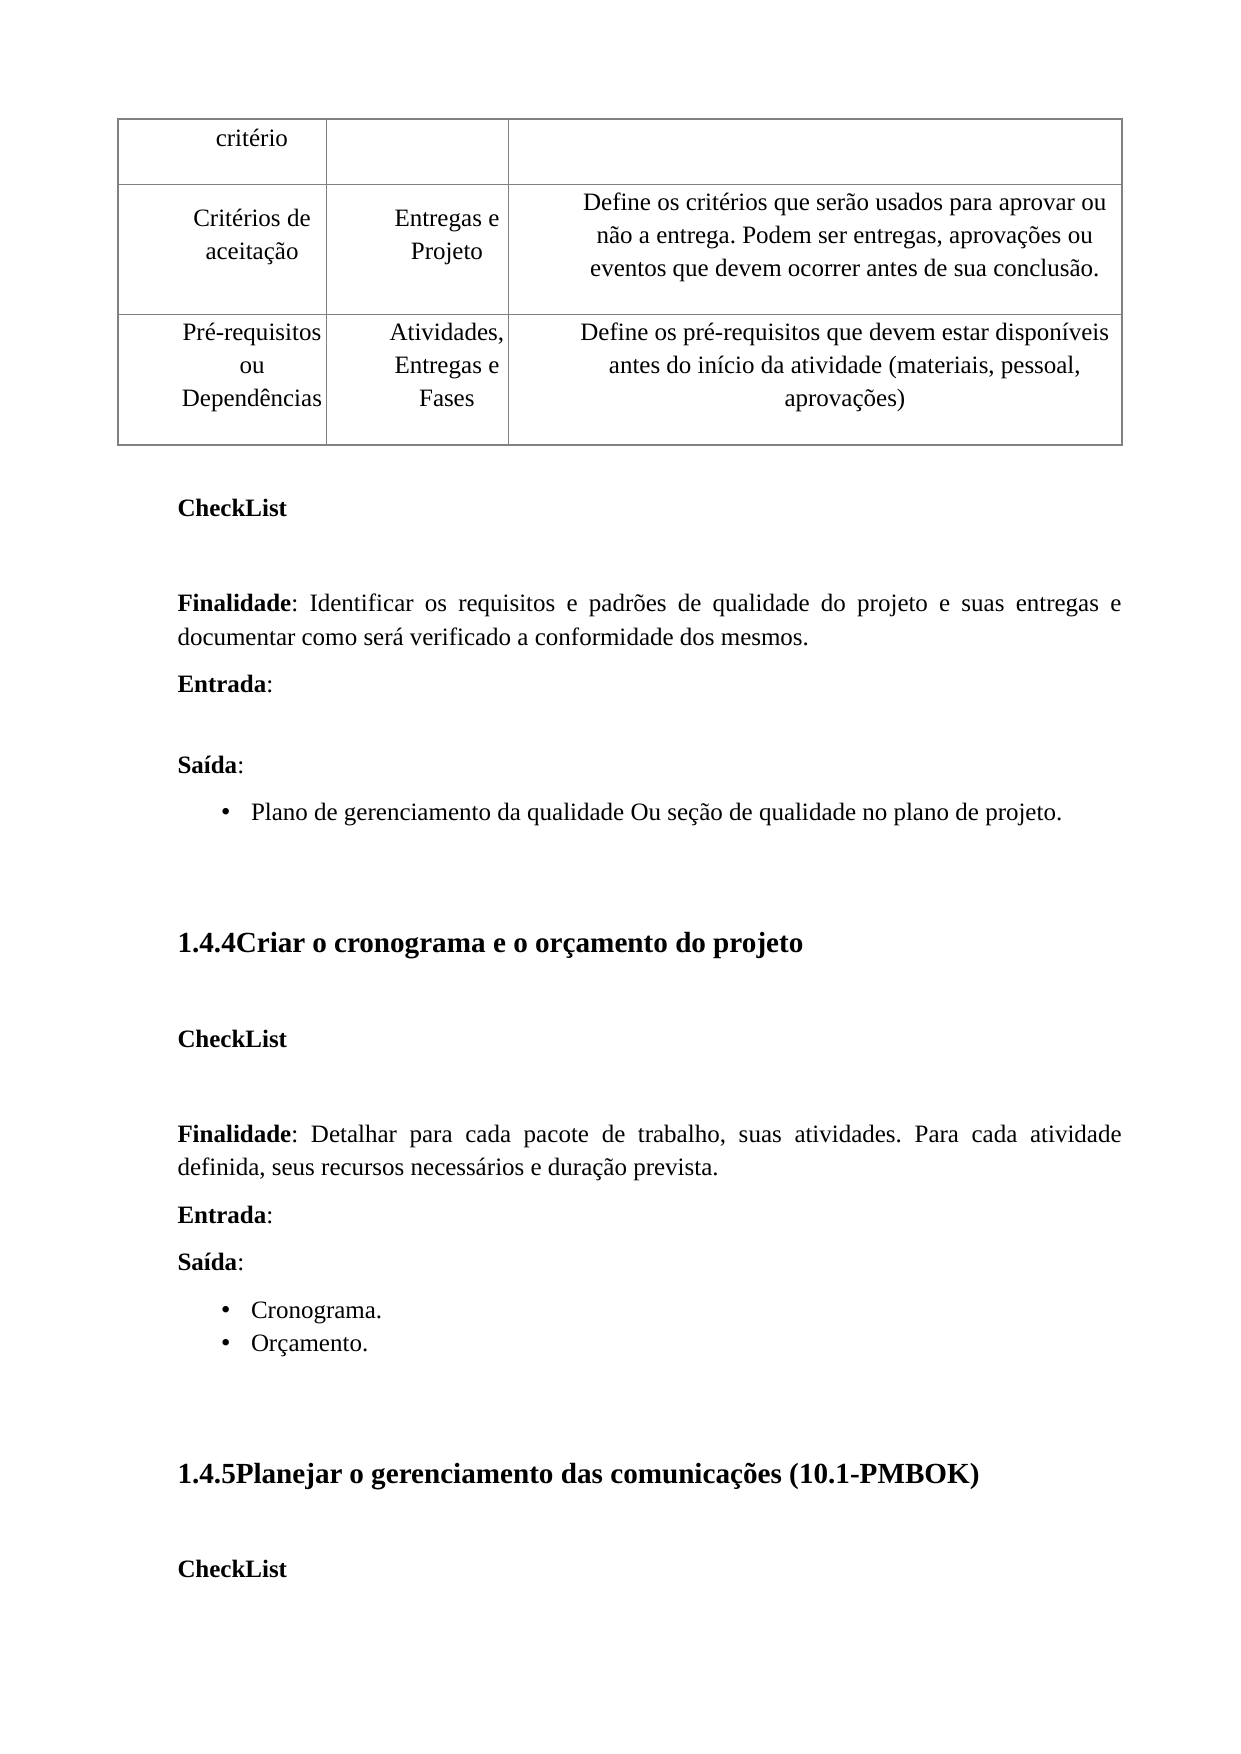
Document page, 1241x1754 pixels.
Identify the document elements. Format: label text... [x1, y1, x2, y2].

text CheckList [177, 493, 1122, 522]
table_header critério [119, 120, 326, 184]
text Saída: [177, 1247, 1122, 1276]
text CheckList [177, 1024, 1122, 1053]
table_cell Entregas e Projeto [327, 185, 508, 314]
text Finalidade: Identificar os requisitos e padrões de qualidade do projeto e suas entregas e documentar como será verificado a conformidade dos mesmos. [177, 588, 1122, 650]
text CheckList [177, 1554, 1122, 1583]
table_cell Pré-requisitos ou Dependências [119, 315, 326, 444]
table_header [509, 120, 1121, 184]
subtitle 1.4.4Criar o cronograma e o orçamento do projeto [177, 925, 1122, 959]
table_cell Critérios de aceitação [119, 185, 326, 314]
list Cronograma. [221, 1295, 1122, 1324]
subtitle 1.4.5Planejar o gerenciamento das comunicações (10.1-PMBOK) [177, 1456, 1122, 1489]
table_cell Define os critérios que serão usados para aprovar ou não a entrega. Podem ser entregas, aprovações ou eventos que devem ocorrer antes de sua conclusão. [509, 185, 1121, 314]
table_header [327, 120, 508, 184]
table_cell Define os pré-requisitos que devem estar disponíveis antes do início da atividade (materiais, pessoal, aprovações) [509, 315, 1121, 444]
list Plano de gerenciamento da qualidade Ou seção de qualidade no plano de projeto. [221, 797, 1122, 826]
text Entrada: [177, 1200, 1122, 1228]
text Finalidade: Detalhar para cada pacote de trabalho, suas atividades. Para cada atividade definida, seus recursos necessários e duração prevista. [177, 1119, 1122, 1181]
list Orçamento. [221, 1328, 1122, 1357]
text Entrada: [177, 669, 1122, 698]
table_cell Atividades, Entregas e Fases [327, 315, 508, 444]
text Saída: [177, 750, 1122, 778]
